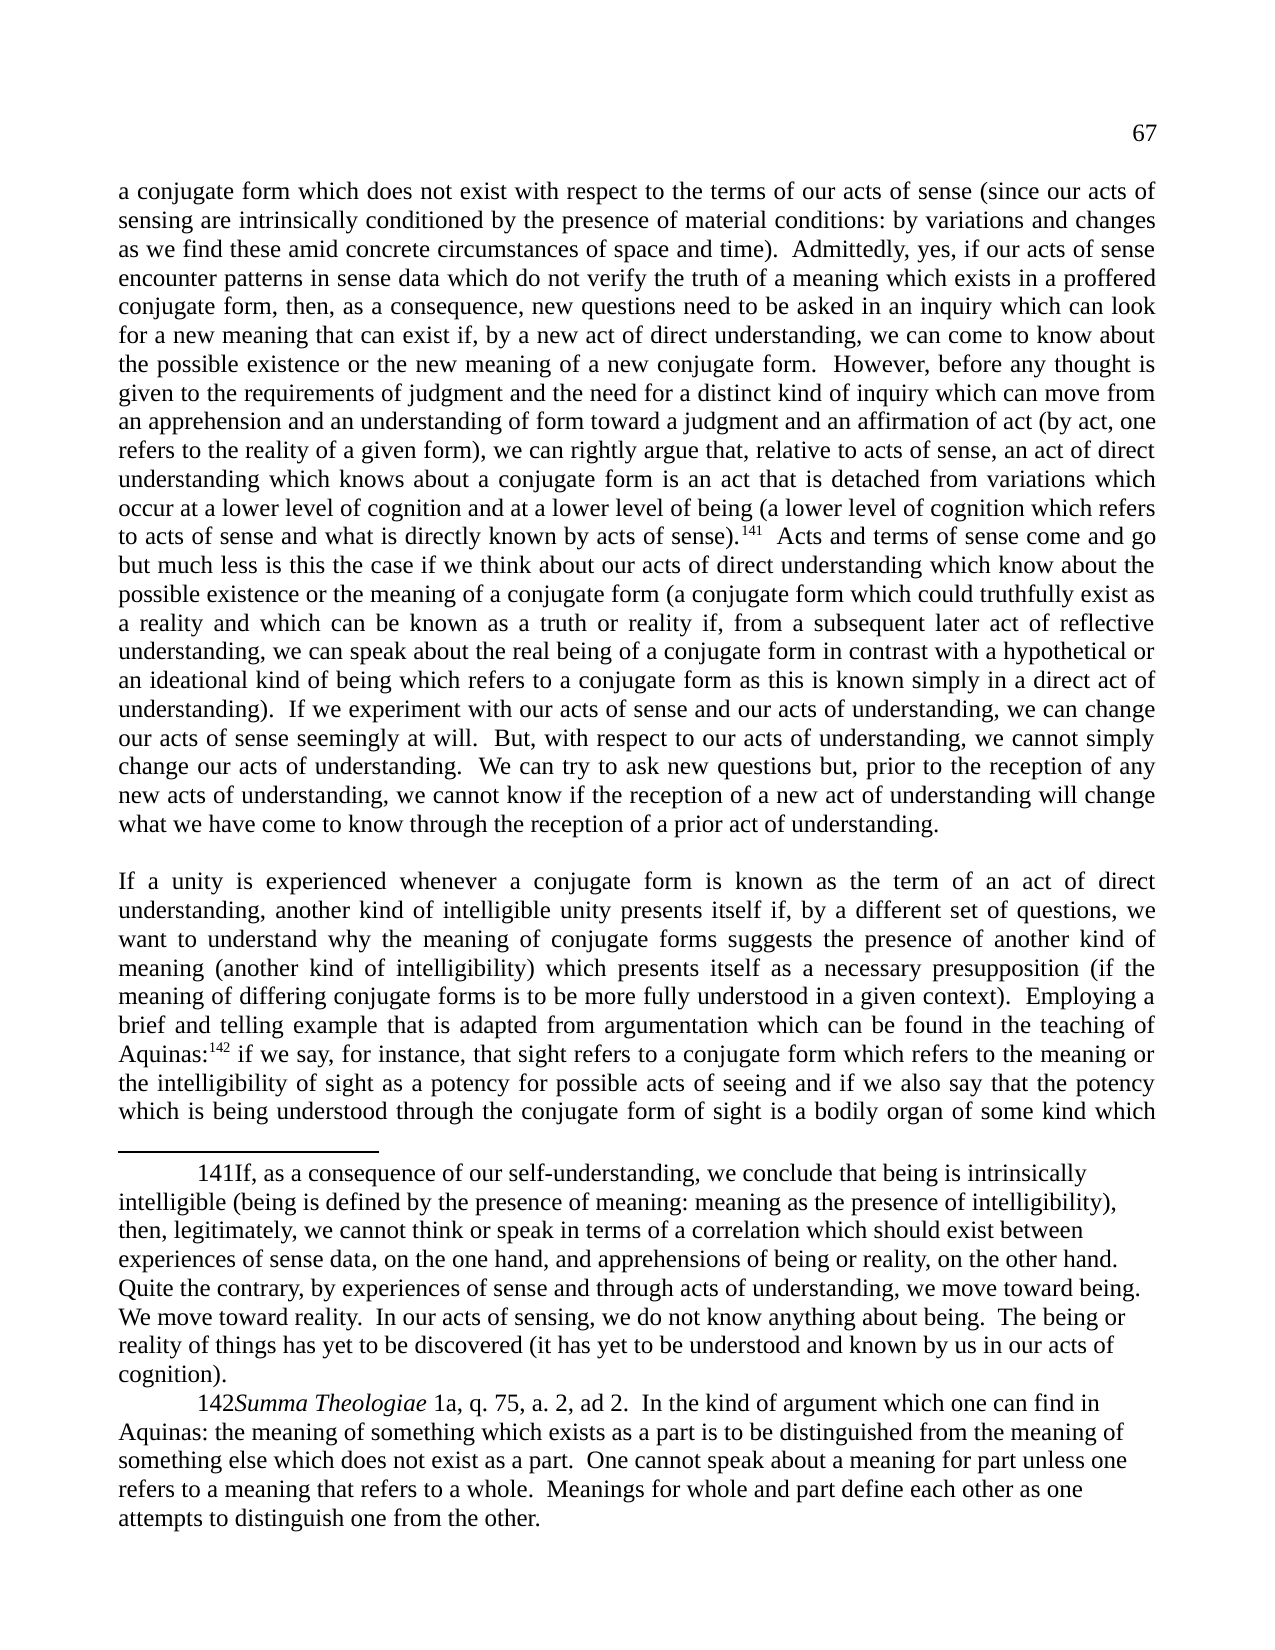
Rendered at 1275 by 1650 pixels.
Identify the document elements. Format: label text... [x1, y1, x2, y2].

text If a unity is experienced whenever a conjugate form is known as the term of an act of direct understanding, another kind of intelligible unity presents itself if, by a different set of questions, we want to understand why the meaning of conjugate forms suggests the presence of another kind of meaning (another kind of intelligibility) which presents itself as a necessary presupposition (if the meaning of differing conjugate forms is to be more fully understood in a given context). Employing a brief and telling example that is adapted from argumentation which can be found in the teaching of Aquinas: if we say, for instance, that sight refers to a conjugate form which refers to the meaning or the intelligibility of sight as a potency for possible acts of seeing and if we also say that the potency which is being understood through the conjugate form of sight is a bodily organ of some kind which [118, 866, 1157, 1125]
text Summa Theologiae 1a, q. 75, a. 2, ad 2. In the kind of argument which one can find in Aquinas: the meaning of something which exists as a part is to be distinguished from the meaning of something else which does not exist as a part. One cannot speak about a meaning for part unless one refers to a meaning that refers to a whole. Meanings for whole and part define each other as one attempts to distinguish one from the other. [118, 1388, 1157, 1532]
text If, as a consequence of our self-understanding, we conclude that being is intrinsically intelligible (being is defined by the presence of meaning: meaning as the presence of intelligibility), then, legitimately, we cannot think or speak in terms of a correlation which should exist between experiences of sense data, on the one hand, and apprehensions of being or reality, on the other hand. Quite the contrary, by experiences of sense and through acts of understanding, we move toward being. We move toward reality. In our acts of sensing, we do not know anything about being. The being or reality of things has yet to be discovered (it has yet to be understood and known by us in our acts of cognition). [118, 1158, 1157, 1388]
text a conjugate form which does not exist with respect to the terms of our acts of sense (since our acts of sensing are intrinsically conditioned by the presence of material conditions: by variations and changes as we find these amid concrete circumstances of space and time). Admittedly, yes, if our acts of sense encounter patterns in sense data which do not verify the truth of a meaning which exists in a proffered conjugate form, then, as a consequence, new questions need to be asked in an inquiry which can look for a new meaning that can exist if, by a new act of direct understanding, we can come to know about the possible existence or the new meaning of a new conjugate form. However, before any thought is given to the requirements of judgment and the need for a distinct kind of inquiry which can move from an apprehension and an understanding of form toward a judgment and an affirmation of act (by act, one refers to the reality of a given form), we can rightly argue that, relative to acts of sense, an act of direct understanding which knows about a conjugate form is an act that is detached from variations which occur at a lower level of cognition and at a lower level of being (a lower level of cognition which refers to acts of sense and what is directly known by acts of sense). Acts and terms of sense come and go but much less is this the case if we think about our acts of direct understanding which know about the possible existence or the meaning of a conjugate form (a conjugate form which could truthfully exist as a reality and which can be known as a truth or reality if, from a subsequent later act of reflective understanding, we can speak about the real being of a conjugate form in contrast with a hypothetical or an ideational kind of being which refers to a conjugate form as this is known simply in a direct act of understanding). If we experiment with our acts of sense and our acts of understanding, we can change our acts of sense seemingly at will. But, with respect to our acts of understanding, we cannot simply change our acts of understanding. We can try to ask new questions but, prior to the reception of any new acts of understanding, we cannot know if the reception of a new act of understanding will change what we have come to know through the reception of a prior act of understanding. [118, 176, 1157, 838]
